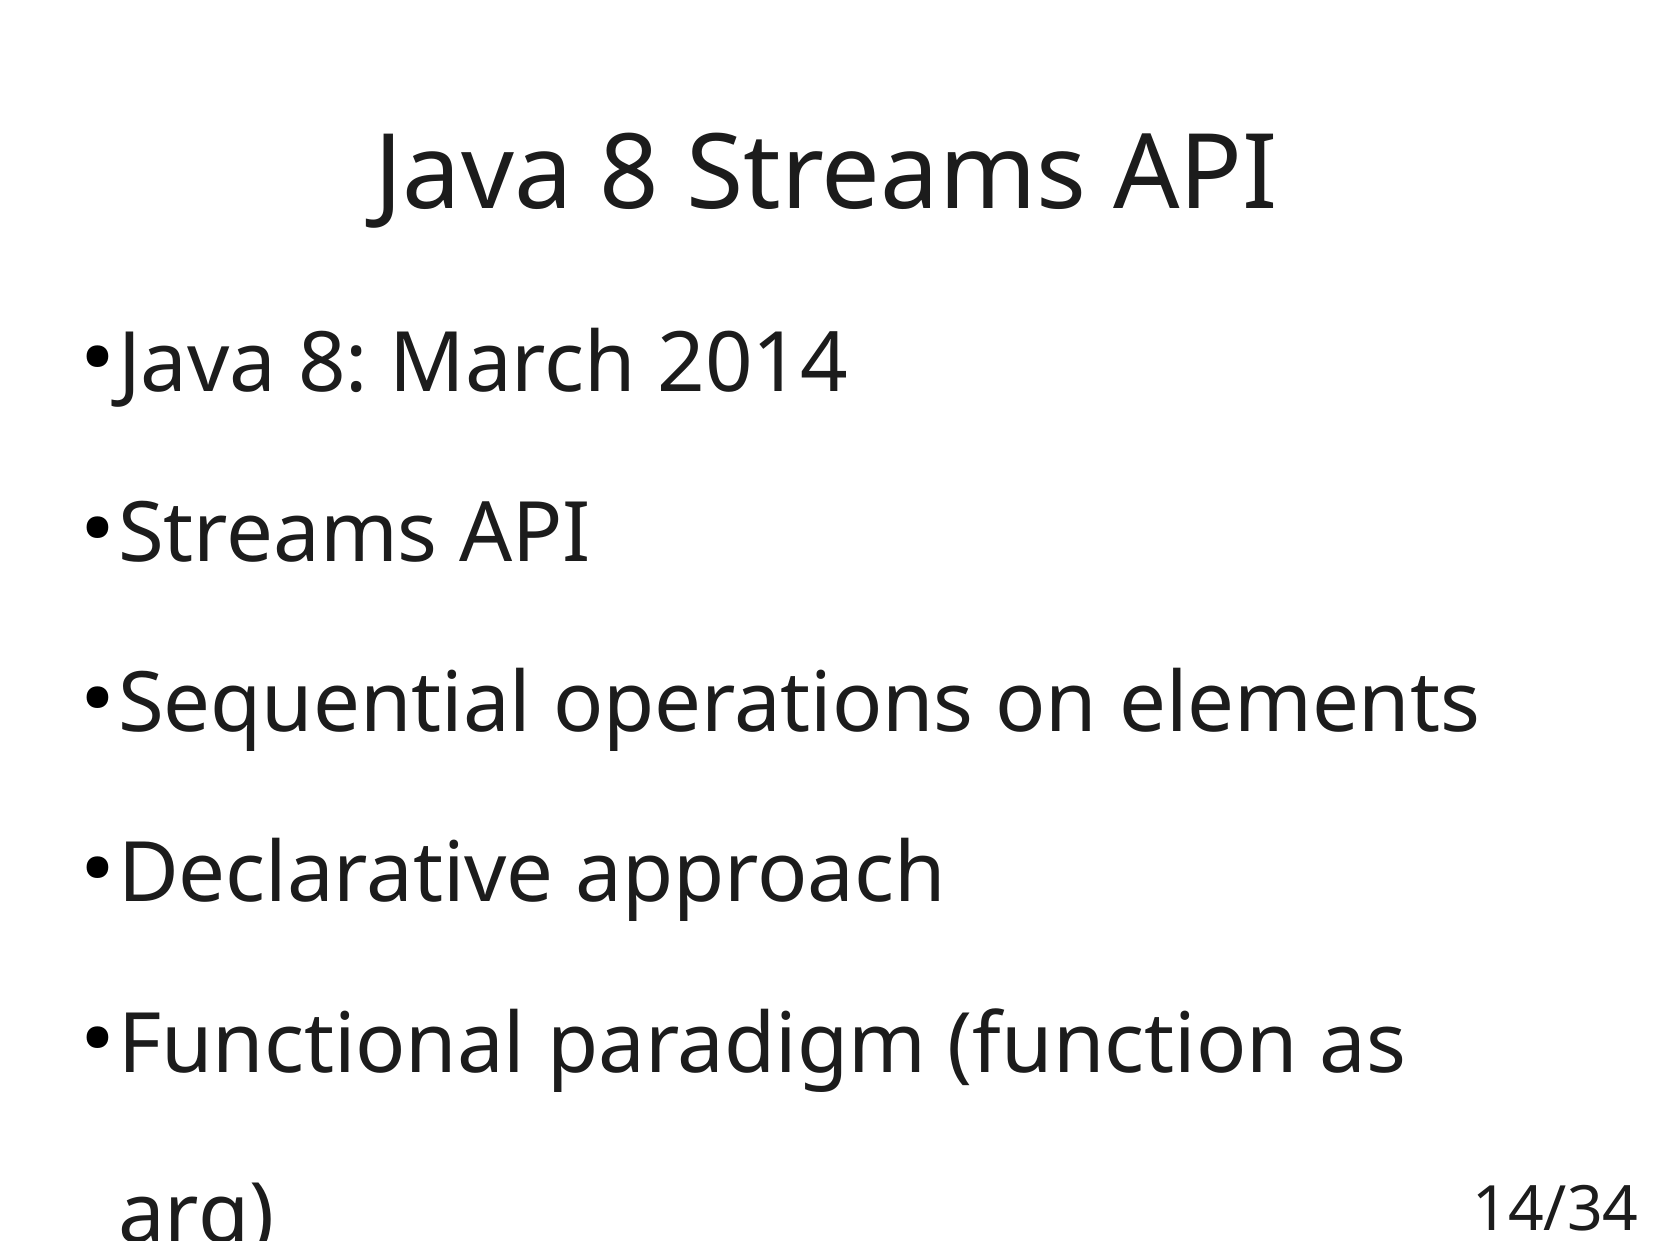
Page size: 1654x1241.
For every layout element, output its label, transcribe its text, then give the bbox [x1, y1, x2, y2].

text_box <numer>/34 [1071, 1155, 1654, 1241]
title Java 8 Streams API [82, 64, 1571, 268]
subtitle Java 8: March 2014 Streams API Sequential operations on elements Declarative approach Functional paradigm (function as arg) [82, 268, 1571, 1131]
